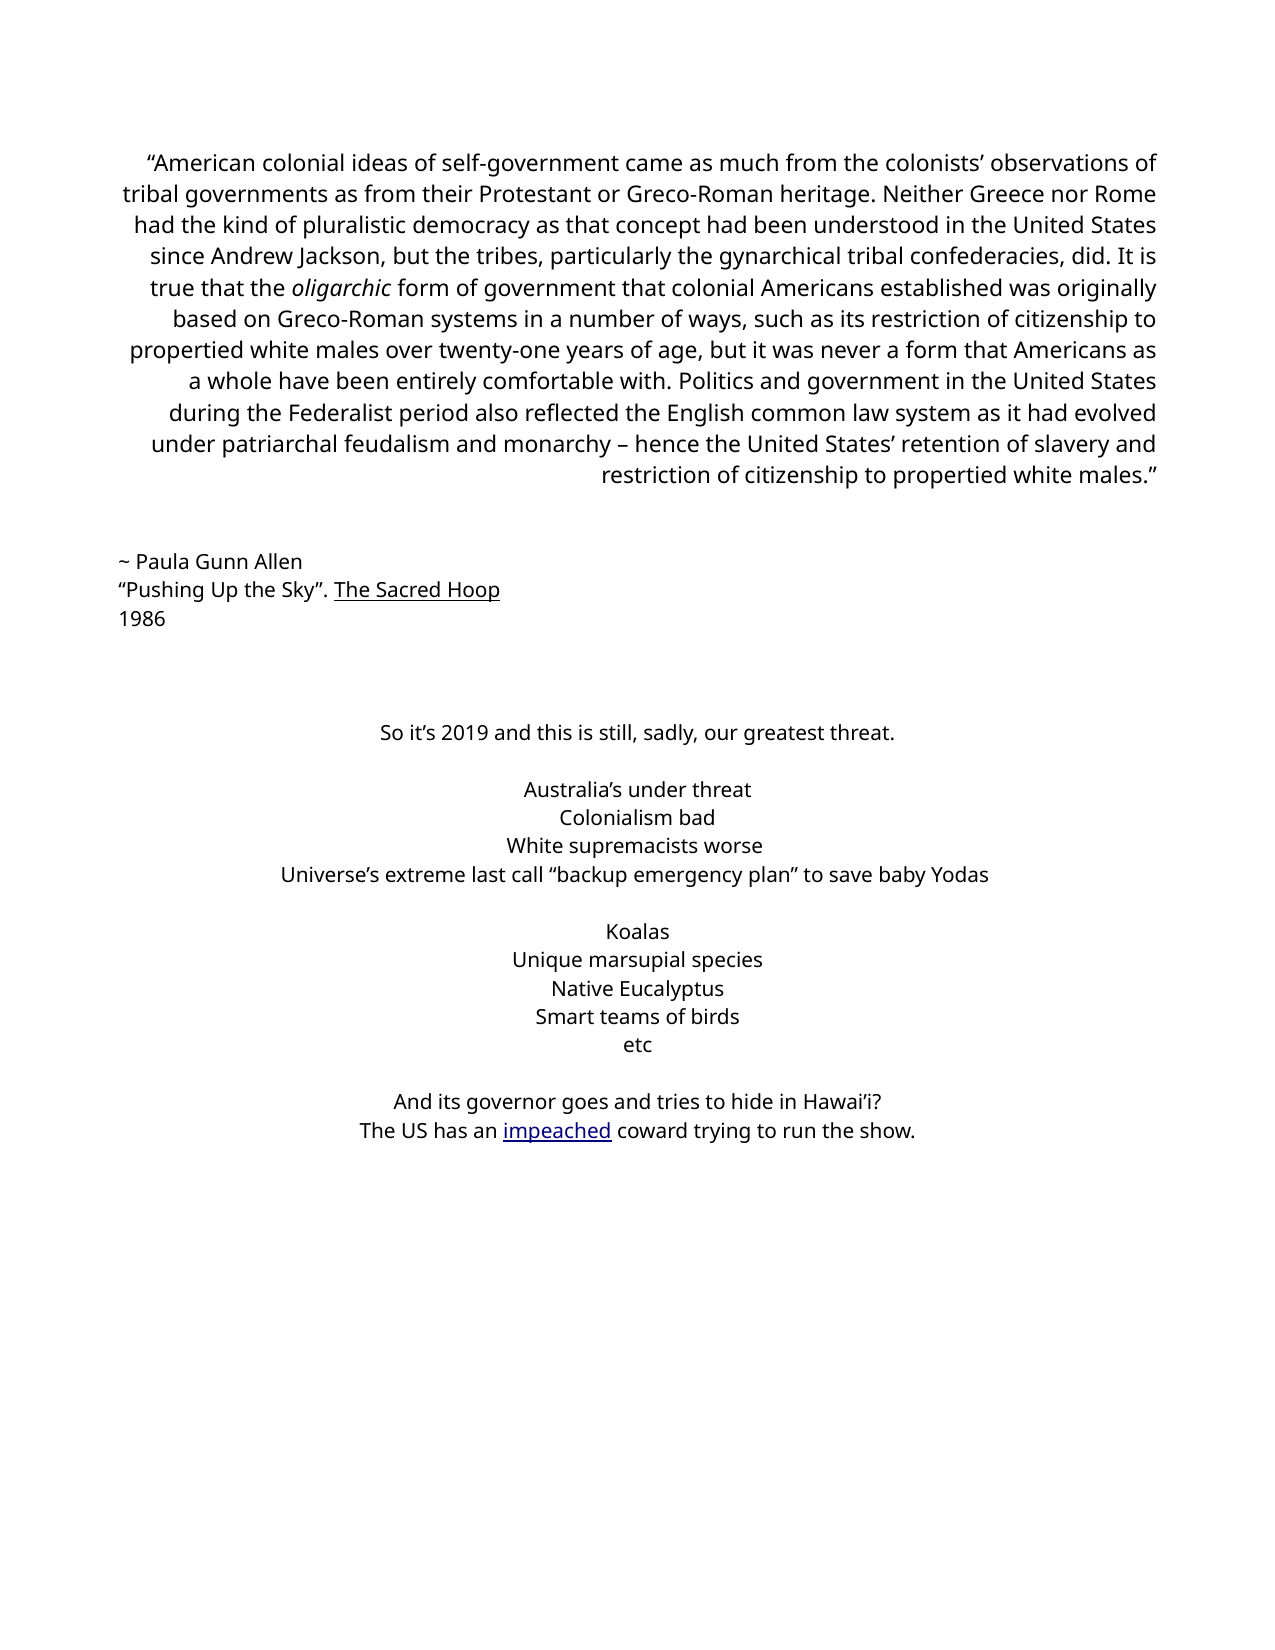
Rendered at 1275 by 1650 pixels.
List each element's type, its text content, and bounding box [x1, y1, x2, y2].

text ~ Paula Gunn Allen [118, 547, 1157, 576]
text White supremacists worse [118, 832, 1157, 860]
text “American colonial ideas of self-government came as much from the colonists’ observations of tribal governments as from their Protestant or Greco-Roman heritage. Neither Greece nor Rome had the kind of pluralistic democracy as that concept had been understood in the United States since Andrew Jackson, but the tribes, particularly the gynarchical tribal confederacies, did. It is true that the oligarchic form of government that colonial Americans established was originally based on Greco-Roman systems in a number of ways, such as its restriction of citizenship to propertied white males over twenty-one years of age, but it was never a form that Americans as a whole have been entirely comfortable with. Politics and government in the United States during the Federalist period also reflected the English common law system as it had evolved under patriarchal feudalism and monarchy – hence the United States’ retention of slavery and restriction of citizenship to propertied white males.” [118, 147, 1157, 490]
text Australia’s under threat [118, 775, 1157, 803]
text Smart teams of birds [118, 1002, 1157, 1031]
text Colonialism bad [118, 803, 1157, 832]
text Unique marsupial species [118, 945, 1157, 974]
text Native Eucalyptus [118, 974, 1157, 1002]
text Universe’s extreme last call “backup emergency plan” to save baby Yodas [118, 860, 1157, 888]
text So it’s 2019 and this is still, sadly, our greatest threat. [118, 718, 1157, 746]
text etc [118, 1031, 1157, 1059]
text Koalas [118, 917, 1157, 945]
text “Pushing Up the Sky”. The Sacred Hoop [118, 576, 1157, 604]
text The US has an impeached coward trying to run the show. [118, 1116, 1157, 1144]
text And its governor goes and tries to hide in Hawai’i? [118, 1087, 1157, 1116]
text 1986 [118, 604, 1157, 632]
